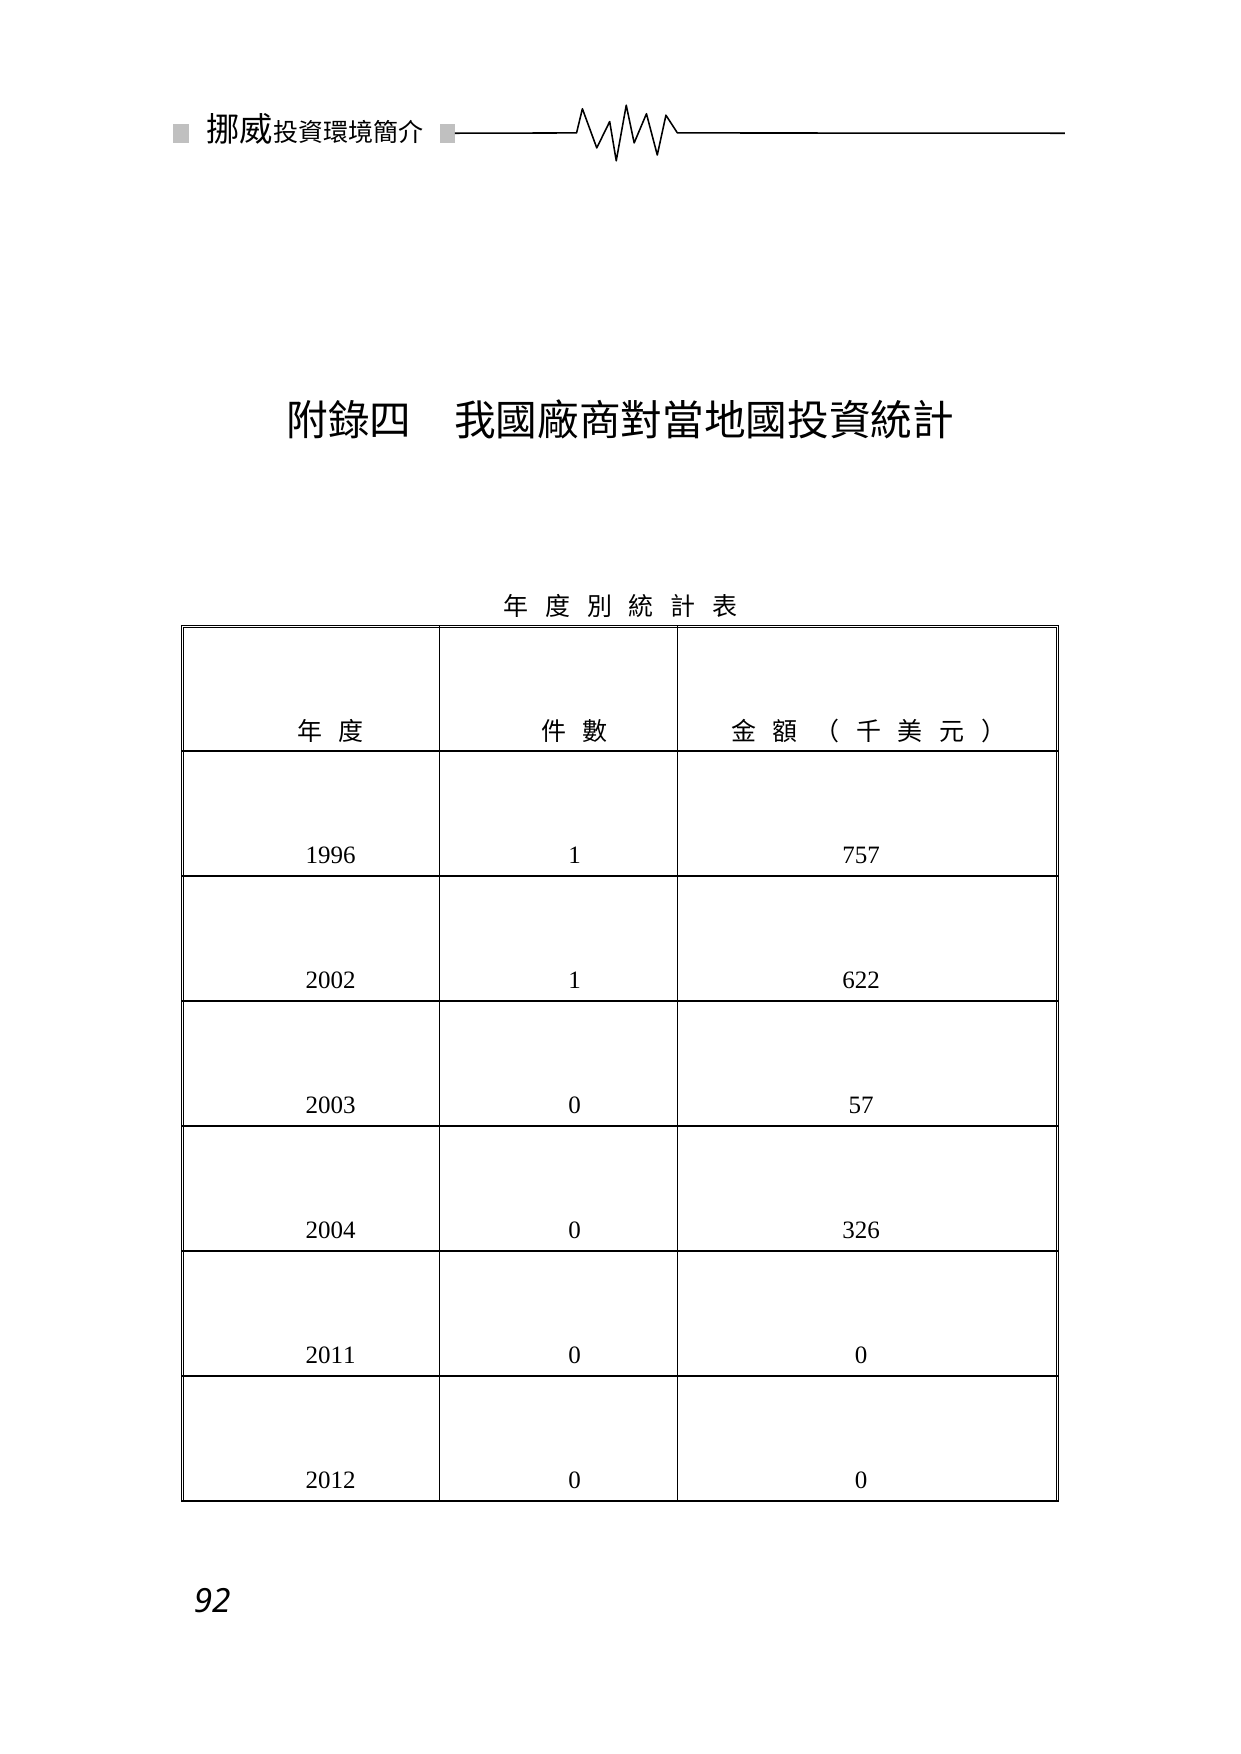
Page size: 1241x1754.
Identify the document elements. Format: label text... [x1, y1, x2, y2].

table_cell 57 [678, 1002, 1056, 1125]
table_cell 0 [440, 1377, 677, 1500]
table_cell 1996 [184, 752, 439, 875]
table_cell 2002 [184, 877, 439, 1000]
table_cell 2012 [184, 1377, 439, 1500]
table_cell 1 [440, 752, 677, 875]
table_header 金額（千美元） [678, 628, 1056, 750]
table_cell 2004 [184, 1127, 439, 1250]
table_cell 622 [678, 877, 1056, 1000]
table_cell 1 [440, 877, 677, 1000]
table_cell 2003 [184, 1002, 439, 1125]
table_cell 0 [678, 1377, 1056, 1500]
table_header 年度 [184, 628, 439, 750]
table_cell 757 [678, 752, 1056, 875]
table_cell 0 [440, 1127, 677, 1250]
table_cell 2011 [184, 1252, 439, 1375]
text 年度別統計表 [183, 563, 1058, 625]
table_cell 326 [678, 1127, 1056, 1250]
table_cell 0 [678, 1252, 1056, 1375]
table_header 件數 [440, 628, 677, 750]
text 附錄四 我國廠商對當地國投資統計 [183, 375, 1058, 438]
table_cell 0 [440, 1252, 677, 1375]
table_cell 0 [440, 1002, 677, 1125]
